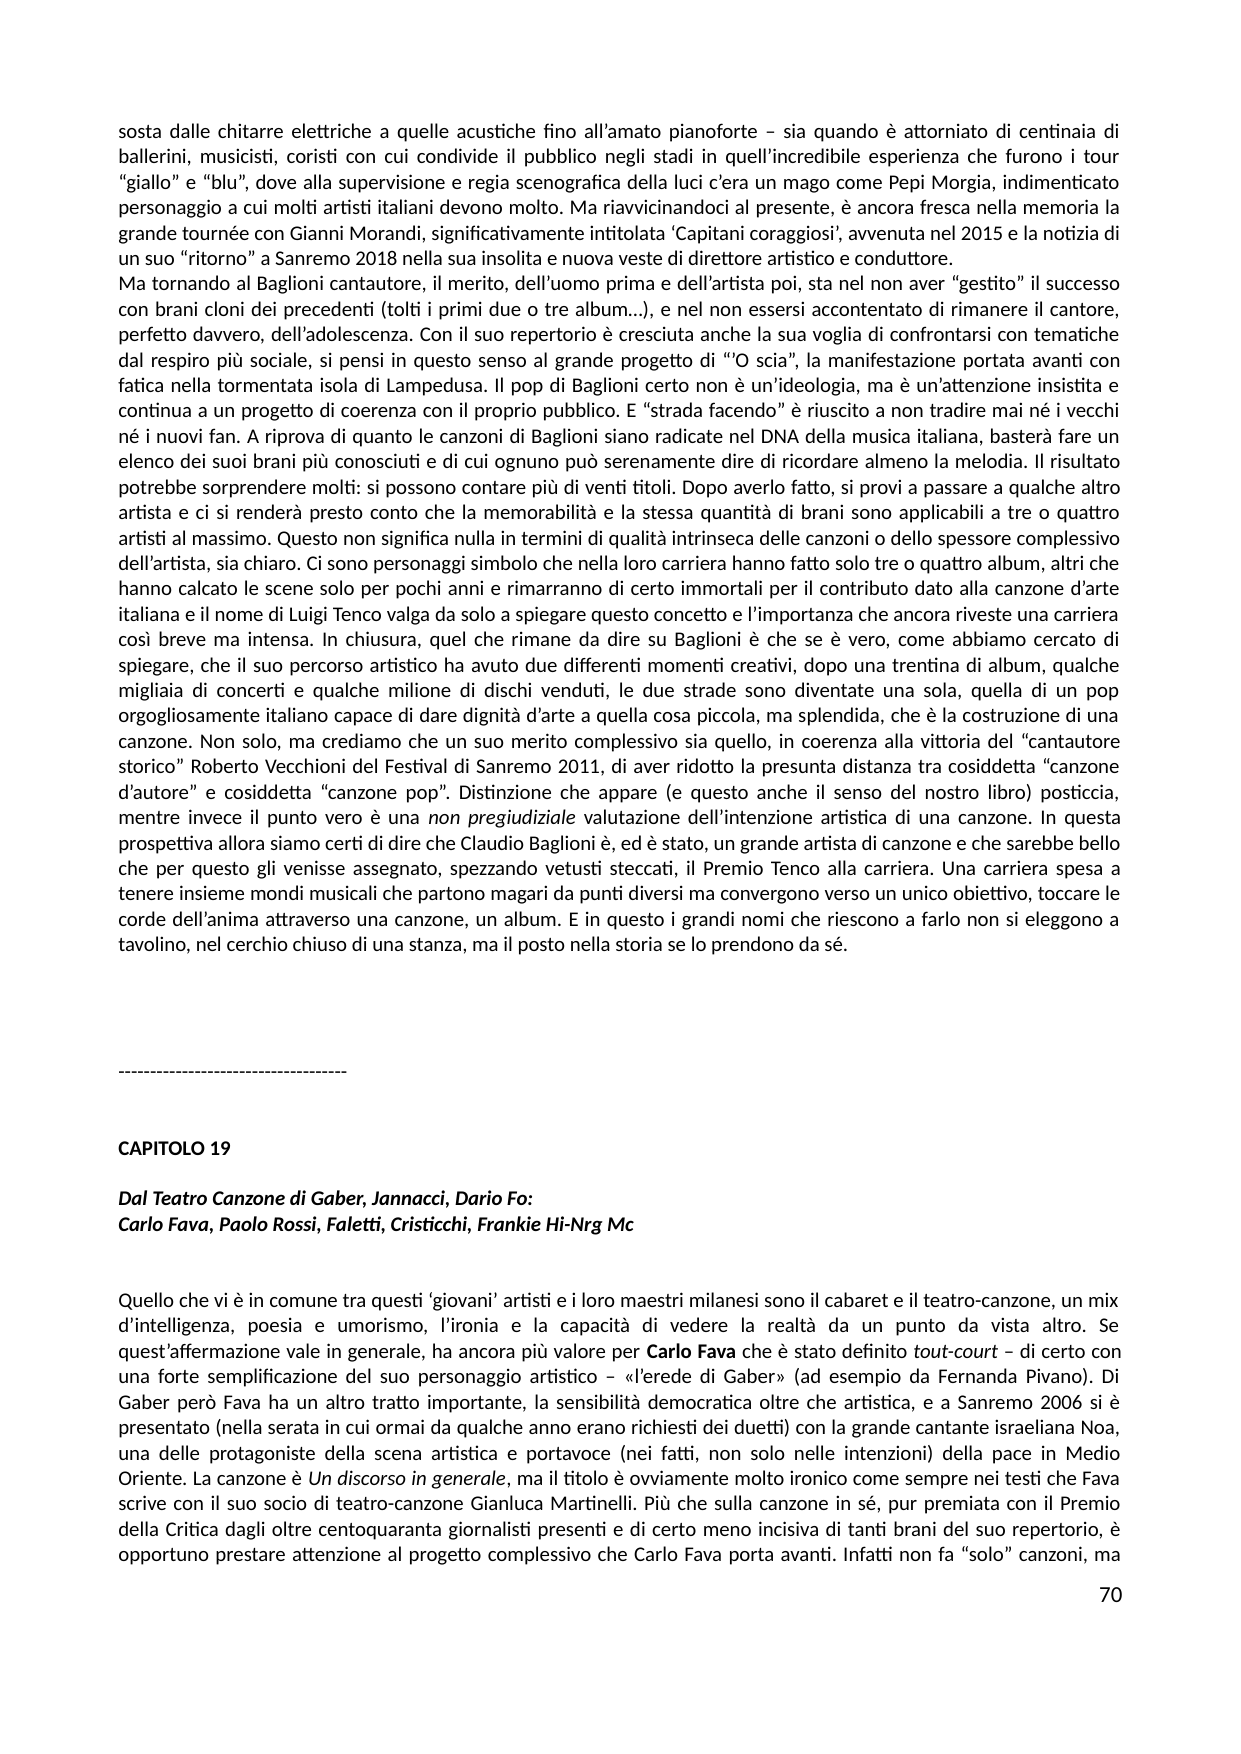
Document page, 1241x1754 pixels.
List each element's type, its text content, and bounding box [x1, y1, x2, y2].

text sosta dalle chitarre elettriche a quelle acustiche fino all’amato pianoforte – sia quando è attorniato di centinaia di ballerini, musicisti, coristi con cui condivide il pubblico negli stadi in quell’incredibile esperienza che furono i tour “giallo” e “blu”, dove alla supervisione e regia scenografica della luci c’era un mago come Pepi Morgia, indimenticato personaggio a cui molti artisti italiani devono molto. Ma riavvicinandoci al presente, è ancora fresca nella memoria la grande tournée con Gianni Morandi, significativamente intitolata ‘Capitani coraggiosi’, avvenuta nel 2015 e la notizia di un suo “ritorno” a Sanremo 2018 nella sua insolita e nuova veste di direttore artistico e conduttore. [118, 118, 1122, 271]
text ------------------------------------ [118, 1058, 1122, 1084]
text Carlo Fava, Paolo Rossi, Faletti, Cristicchi, Frankie Hi-Nrg Mc [118, 1211, 1122, 1236]
text Quello che vi è in comune tra questi ‘giovani’ artisti e i loro maestri milanesi sono il cabaret e il teatro-canzone, un mix d’intelligenza, poesia e umorismo, l’ironia e la capacità di vedere la realtà da un punto da vista altro. Se quest’affermazione vale in generale, ha ancora più valore per Carlo Fava che è stato definito tout-court – di certo con una forte semplificazione del suo personaggio artistico – «l’erede di Gaber» (ad esempio da Fernanda Pivano). Di Gaber però Fava ha un altro tratto importante, la sensibilità democratica oltre che artistica, e a Sanremo 2006 si è presentato (nella serata in cui ormai da qualche anno erano richiesti dei duetti) con la grande cantante israeliana Noa, una delle protagoniste della scena artistica e portavoce (nei fatti, non solo nelle intenzioni) della pace in Medio Oriente. La canzone è Un discorso in generale, ma il titolo è ovviamente molto ironico come sempre nei testi che Fava scrive con il suo socio di teatro-canzone Gianluca Martinelli. Più che sulla canzone in sé, pur premiata con il Premio della Critica dagli oltre centoquaranta giornalisti presenti e di certo meno incisiva di tanti brani del suo repertorio, è opportuno prestare attenzione al progetto complessivo che Carlo Fava porta avanti. Infatti non fa “solo” canzoni, ma [118, 1287, 1122, 1567]
text Dal Teatro Canzone di Gaber, Jannacci, Dario Fo: [118, 1186, 1122, 1211]
text Ma tornando al Baglioni cantautore, il merito, dell’uomo prima e dell’artista poi, sta nel non aver “gestito” il successo con brani cloni dei precedenti (tolti i primi due o tre album…), e nel non essersi accontentato di rimanere il cantore, perfetto davvero, dell’adolescenza. Con il suo repertorio è cresciuta anche la sua voglia di confrontarsi con tematiche dal respiro più sociale, si pensi in questo senso al grande progetto di “’O scia”, la manifestazione portata avanti con fatica nella tormentata isola di Lampedusa. Il pop di Baglioni certo non è un’ideologia, ma è un’attenzione insistita e continua a un progetto di coerenza con il proprio pubblico. E “strada facendo” è riuscito a non tradire mai né i vecchi né i nuovi fan. A riprova di quanto le canzoni di Baglioni siano radicate nel DNA della musica italiana, basterà fare un elenco dei suoi brani più conosciuti e di cui ognuno può serenamente dire di ricordare almeno la melodia. Il risultato potrebbe sorprendere molti: si possono contare più di venti titoli. Dopo averlo fatto, si provi a passare a qualche altro artista e ci si renderà presto conto che la memorabilità e la stessa quantità di brani sono applicabili a tre o quattro artisti al massimo. Questo non significa nulla in termini di qualità intrinseca delle canzoni o dello spessore complessivo dell’artista, sia chiaro. Ci sono personaggi simbolo che nella loro carriera hanno fatto solo tre o quattro album, altri che hanno calcato le scene solo per pochi anni e rimarranno di certo immortali per il contributo dato alla canzone d’arte italiana e il nome di Luigi Tenco valga da solo a spiegare questo concetto e l’importanza che ancora riveste una carriera così breve ma intensa. In chiusura, quel che rimane da dire su Baglioni è che se è vero, come abbiamo cercato di spiegare, che il suo percorso artistico ha avuto due differenti momenti creativi, dopo una trentina di album, qualche migliaia di concerti e qualche milione di dischi venduti, le due strade sono diventate una sola, quella di un pop orgogliosamente italiano capace di dare dignità d’arte a quella cosa piccola, ma splendida, che è la costruzione di una canzone. Non solo, ma crediamo che un suo merito complessivo sia quello, in coerenza alla vittoria del “cantautore storico” Roberto Vecchioni del Festival di Sanremo 2011, di aver ridotto la presunta distanza tra cosiddetta “canzone d’autore” e cosiddetta “canzone pop”. Distinzione che appare (e questo anche il senso del nostro libro) posticcia, mentre invece il punto vero è una non pregiudiziale valutazione dell’intenzione artistica di una canzone. In questa prospettiva allora siamo certi di dire che Claudio Baglioni è, ed è stato, un grande artista di canzone e che sarebbe bello che per questo gli venisse assegnato, spezzando vetusti steccati, il Premio Tenco alla carriera. Una carriera spesa a tenere insieme mondi musicali che partono magari da punti diversi ma convergono verso un unico obiettivo, toccare le corde dell’anima attraverso una canzone, un album. E in questo i grandi nomi che riescono a farlo non si eleggono a tavolino, nel cerchio chiuso di una stanza, ma il posto nella storia se lo prendono da sé. [118, 271, 1122, 957]
text CAPITOLO 19 [118, 1135, 1122, 1160]
